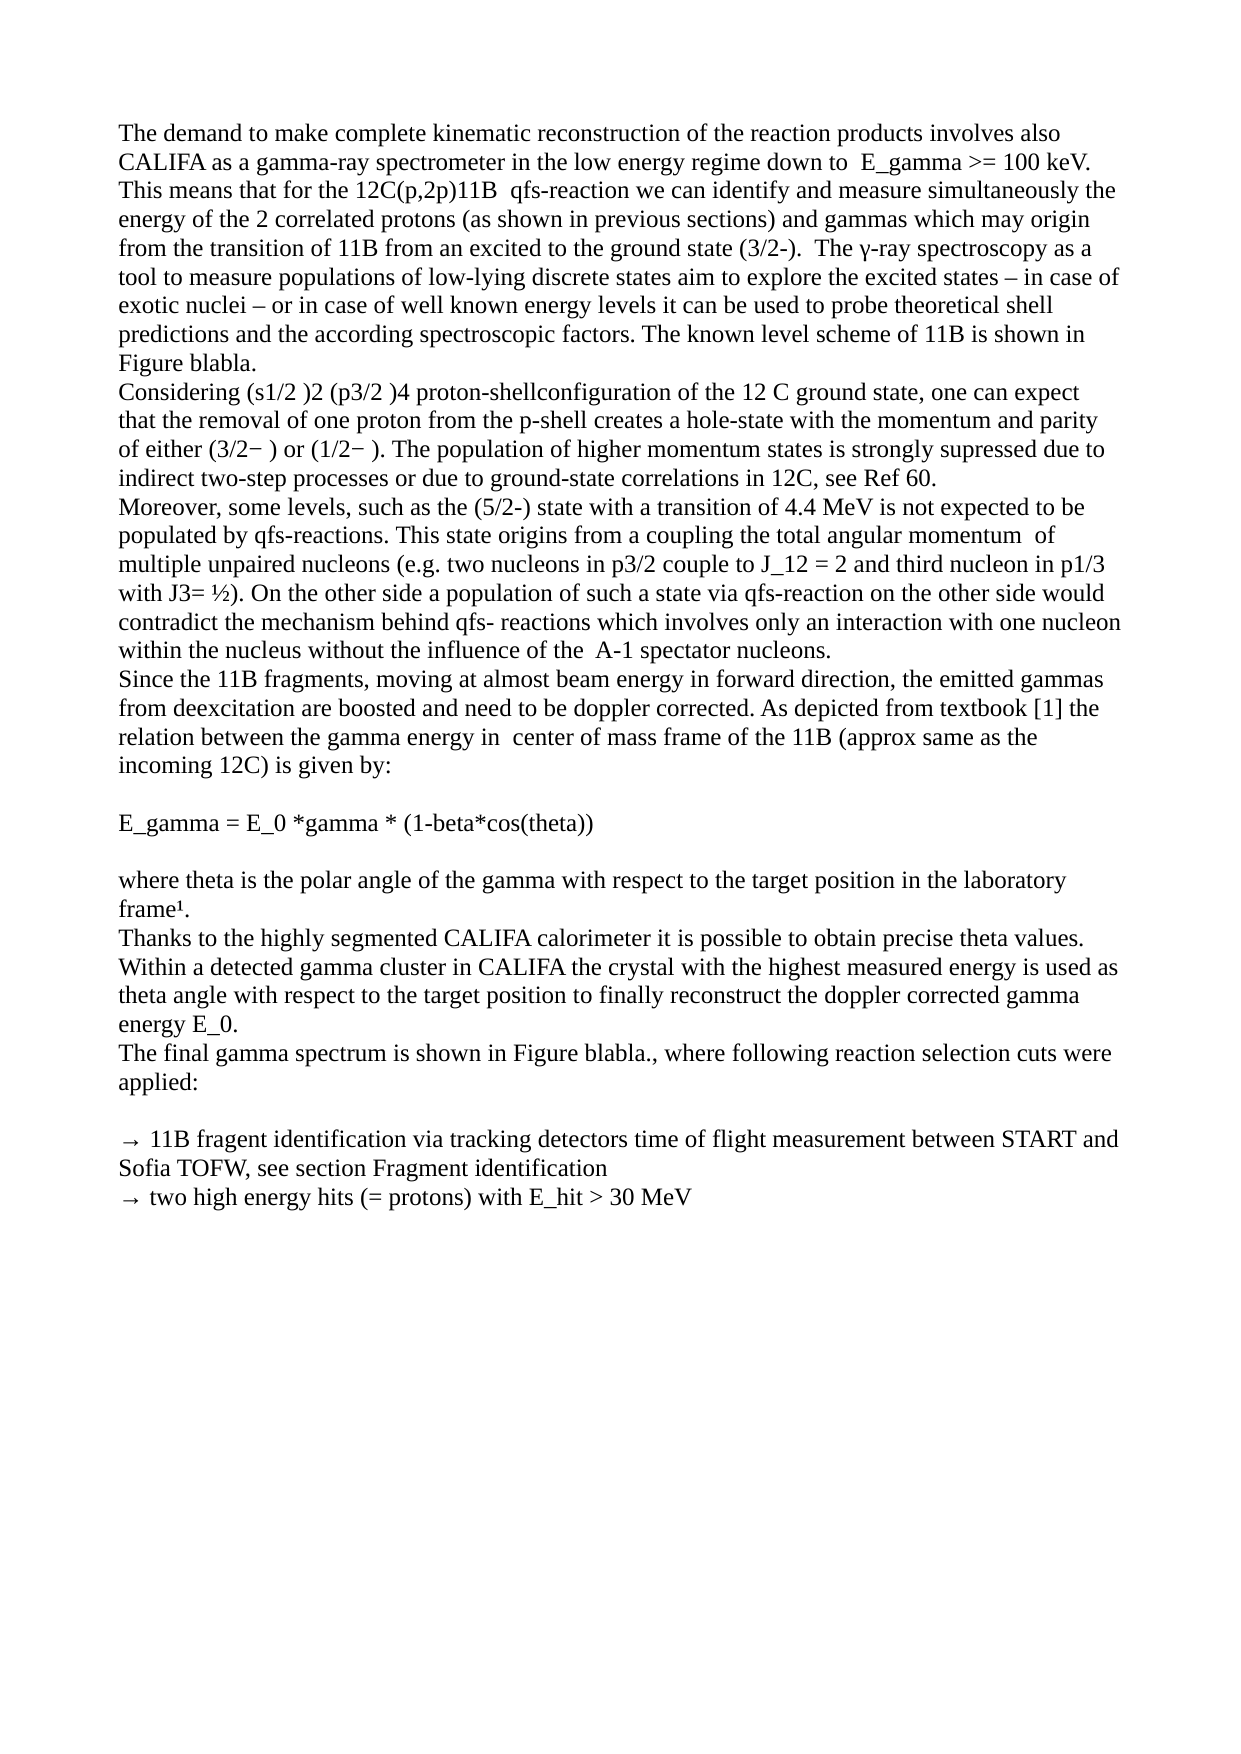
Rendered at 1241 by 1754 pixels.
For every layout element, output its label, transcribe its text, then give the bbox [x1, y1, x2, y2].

text The final gamma spectrum is shown in Figure blabla., where following reaction selection cuts were applied: [118, 1038, 1122, 1096]
text Thanks to the highly segmented CALIFA calorimeter it is possible to obtain precise theta values. Within a detected gamma cluster in CALIFA the crystal with the highest measured energy is used as theta angle with respect to the target position to finally reconstruct the doppler corrected gamma energy E_0. [118, 923, 1122, 1038]
text E_gamma = E_0 *gamma * (1-beta*cos(theta)) [118, 808, 1122, 837]
text → 11B fragent identification via tracking detectors time of flight measurement between START and Sofia TOFW, see section Fragment identification [118, 1124, 1122, 1182]
text where theta is the polar angle of the gamma with respect to the target position in the laboratory frame¹. [118, 866, 1122, 923]
text → two high energy hits (= protons) with E_hit > 30 MeV [118, 1182, 1122, 1211]
text Since the 11B fragments, moving at almost beam energy in forward direction, the emitted gammas from deexcitation are boosted and need to be doppler corrected. As depicted from textbook [1] the relation between the gamma energy in center of mass frame of the 11B (approx same as the incoming 12C) is given by: [118, 664, 1122, 779]
text Considering (s1/2 )2 (p3/2 )4 proton-shellconfiguration of the 12 C ground state, one can expect that the removal of one proton from the p-shell creates a hole-state with the momentum and parity of either (3/2− ) or (1/2− ). The population of higher momentum states is strongly supressed due to indirect two-step processes or due to ground-state correlations in 12C, see Ref 60. [118, 377, 1122, 492]
text Moreover, some levels, such as the (5/2-) state with a transition of 4.4 MeV is not expected to be populated by qfs-reactions. This state origins from a coupling the total angular momentum of multiple unpaired nucleons (e.g. two nucleons in p3/2​ couple to J_12 = 2 and third nucleon in p1/3 with J3= ½). On the other side a population of such a state via qfs-reaction on the other side would contradict the mechanism behind qfs- reactions which involves only an interaction with one nucleon within the nucleus without the influence of the A-1 spectator nucleons. [118, 492, 1122, 664]
text The demand to make complete kinematic reconstruction of the reaction products involves also CALIFA as a gamma-ray spectrometer in the low energy regime down to E_gamma >= 100 keV. This means that for the 12C(p,2p)11B qfs-reaction we can identify and measure simultaneously the energy of the 2 correlated protons (as shown in previous sections) and gammas which may origin from the transition of 11B from an excited to the ground state (3/2-). The γ-ray spectroscopy as a tool to measure populations of low-lying discrete states aim to explore the excited states – in case of exotic nuclei – or in case of well known energy levels it can be used to probe theoretical shell predictions and the according spectroscopic factors. The known level scheme of 11B is shown in Figure blabla. [118, 118, 1122, 377]
